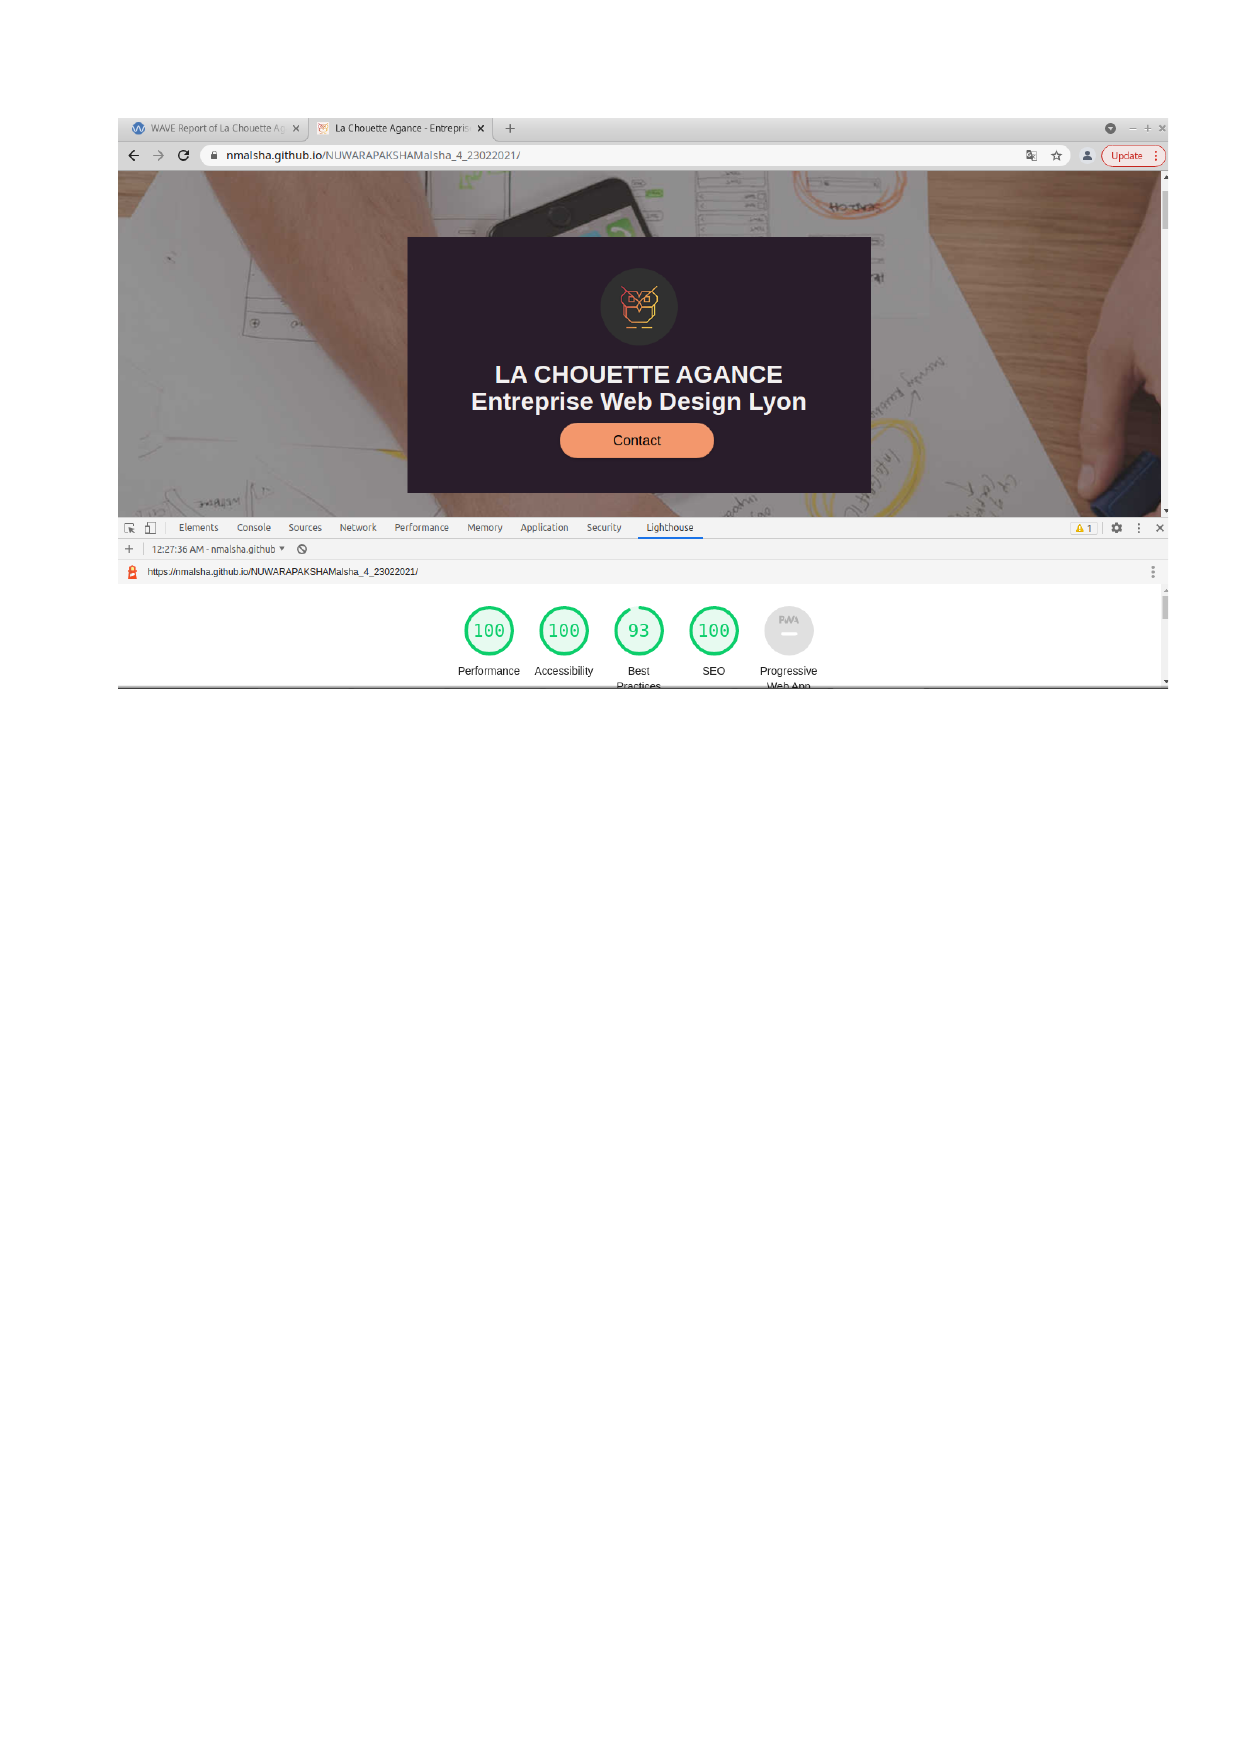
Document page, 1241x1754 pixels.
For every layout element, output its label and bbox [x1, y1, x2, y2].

picture [118, 118, 1169, 689]
